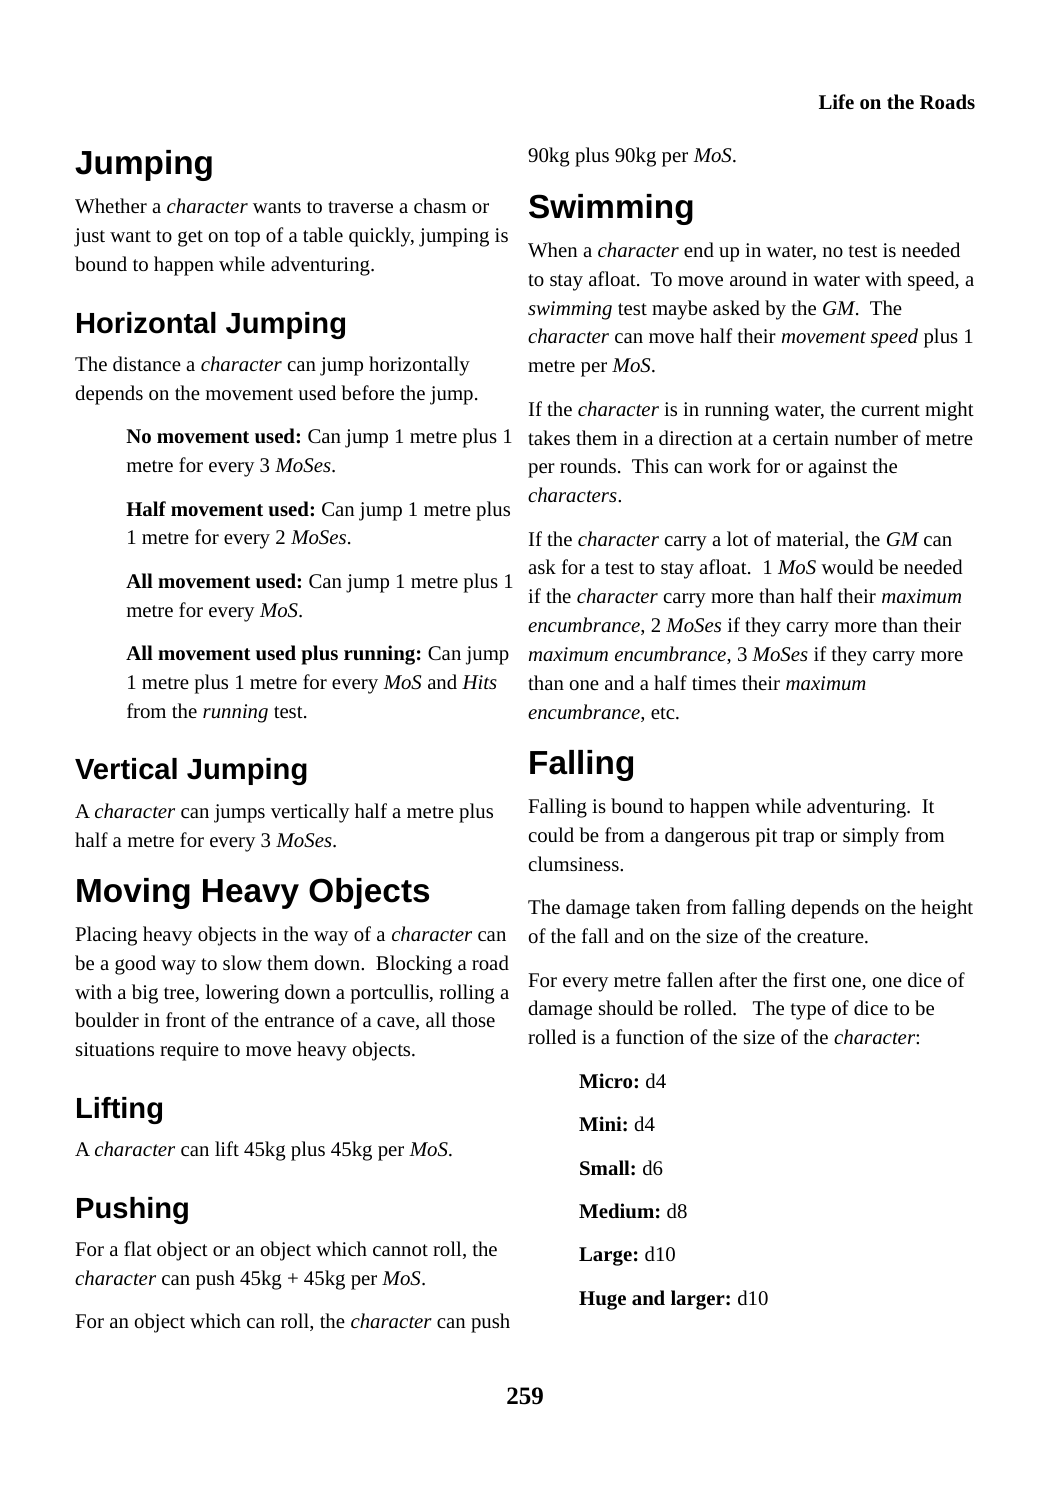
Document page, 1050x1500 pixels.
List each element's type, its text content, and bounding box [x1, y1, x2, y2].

text Micro: d4 [579, 1069, 975, 1093]
text Medium: d8 [579, 1199, 975, 1223]
subtitle Moving Heavy Objects [75, 871, 522, 909]
text Mini: d4 [579, 1112, 975, 1136]
text No movement used: Can jump 1 metre plus 1 metre for every 3 MoSes. [126, 424, 522, 477]
subtitle Vertical Jumping [75, 753, 522, 786]
text Half movement used: Can jump 1 metre plus 1 metre for every 2 MoSes. [126, 496, 522, 549]
text When a character end up in water, no test is needed to stay afloat. To move around in water with speed, a swimming test maybe asked by the GM. The character can move half their movement speed plus 1 metre per MoS. [528, 238, 975, 377]
subtitle Swimming [528, 187, 975, 225]
text Whether a character wants to traverse a chasm or just want to get on top of a table quickly, jumping is bound to happen while adventuring. [75, 194, 522, 276]
text If the character carry a lot of material, the GM can ask for a test to stay afloat. 1 MoS would be needed if the character carry more than half their maximum encumbrance, 2 MoSes if they carry more than their maximum encumbrance, 3 MoSes if they carry more than one and a half times their maximum encumbrance, etc. [528, 527, 975, 724]
subtitle Jumping [75, 143, 522, 182]
text A character can jumps vertically half a metre plus half a metre for every 3 MoSes. [75, 799, 522, 852]
subtitle Horizontal Jumping [75, 306, 522, 339]
text 90kg plus 90kg per MoS. [528, 143, 975, 167]
text A character can lift 45kg plus 45kg per MoS. [75, 1137, 522, 1161]
text The distance a character can jump horizontally depends on the movement used before the jump. [75, 352, 522, 405]
text For a flat object or an object which cannot roll, the character can push 45kg + 45kg per MoS. [75, 1237, 522, 1290]
text For an object which can roll, the character can push [75, 1309, 522, 1333]
subtitle Pushing [75, 1191, 522, 1224]
text Falling is bound to happen while adventuring. It could be from a dangerous pit trap or simply from clumsiness. [528, 794, 975, 876]
subtitle Lifting [75, 1091, 522, 1125]
text Small: d6 [579, 1156, 975, 1179]
text If the character is in running water, the current might takes them in a direction at a certain number of metre per rounds. This can work for or against the characters. [528, 397, 975, 507]
subtitle Falling [528, 743, 975, 782]
text For every metre fallen after the first one, one dice of damage should be rolled. The type of dice to be rolled is a function of the size of the character: [528, 967, 975, 1049]
text Placing heavy objects in the way of a character can be a good way to slow them down. Blocking a road with a big tree, lowering down a portcullis, rolling a boulder in front of the entrance of a cave, all those situations require to move heavy objects. [75, 922, 522, 1061]
text Large: d10 [579, 1242, 975, 1266]
text All movement used plus running: Can jump 1 metre plus 1 metre for every MoS and Hits from the running test. [126, 641, 522, 723]
text Huge and larger: d10 [579, 1286, 975, 1310]
text The damage taken from falling depends on the height of the fall and on the size of the creature. [528, 895, 975, 948]
text All movement used: Can jump 1 metre plus 1 metre for every MoS. [126, 569, 522, 622]
